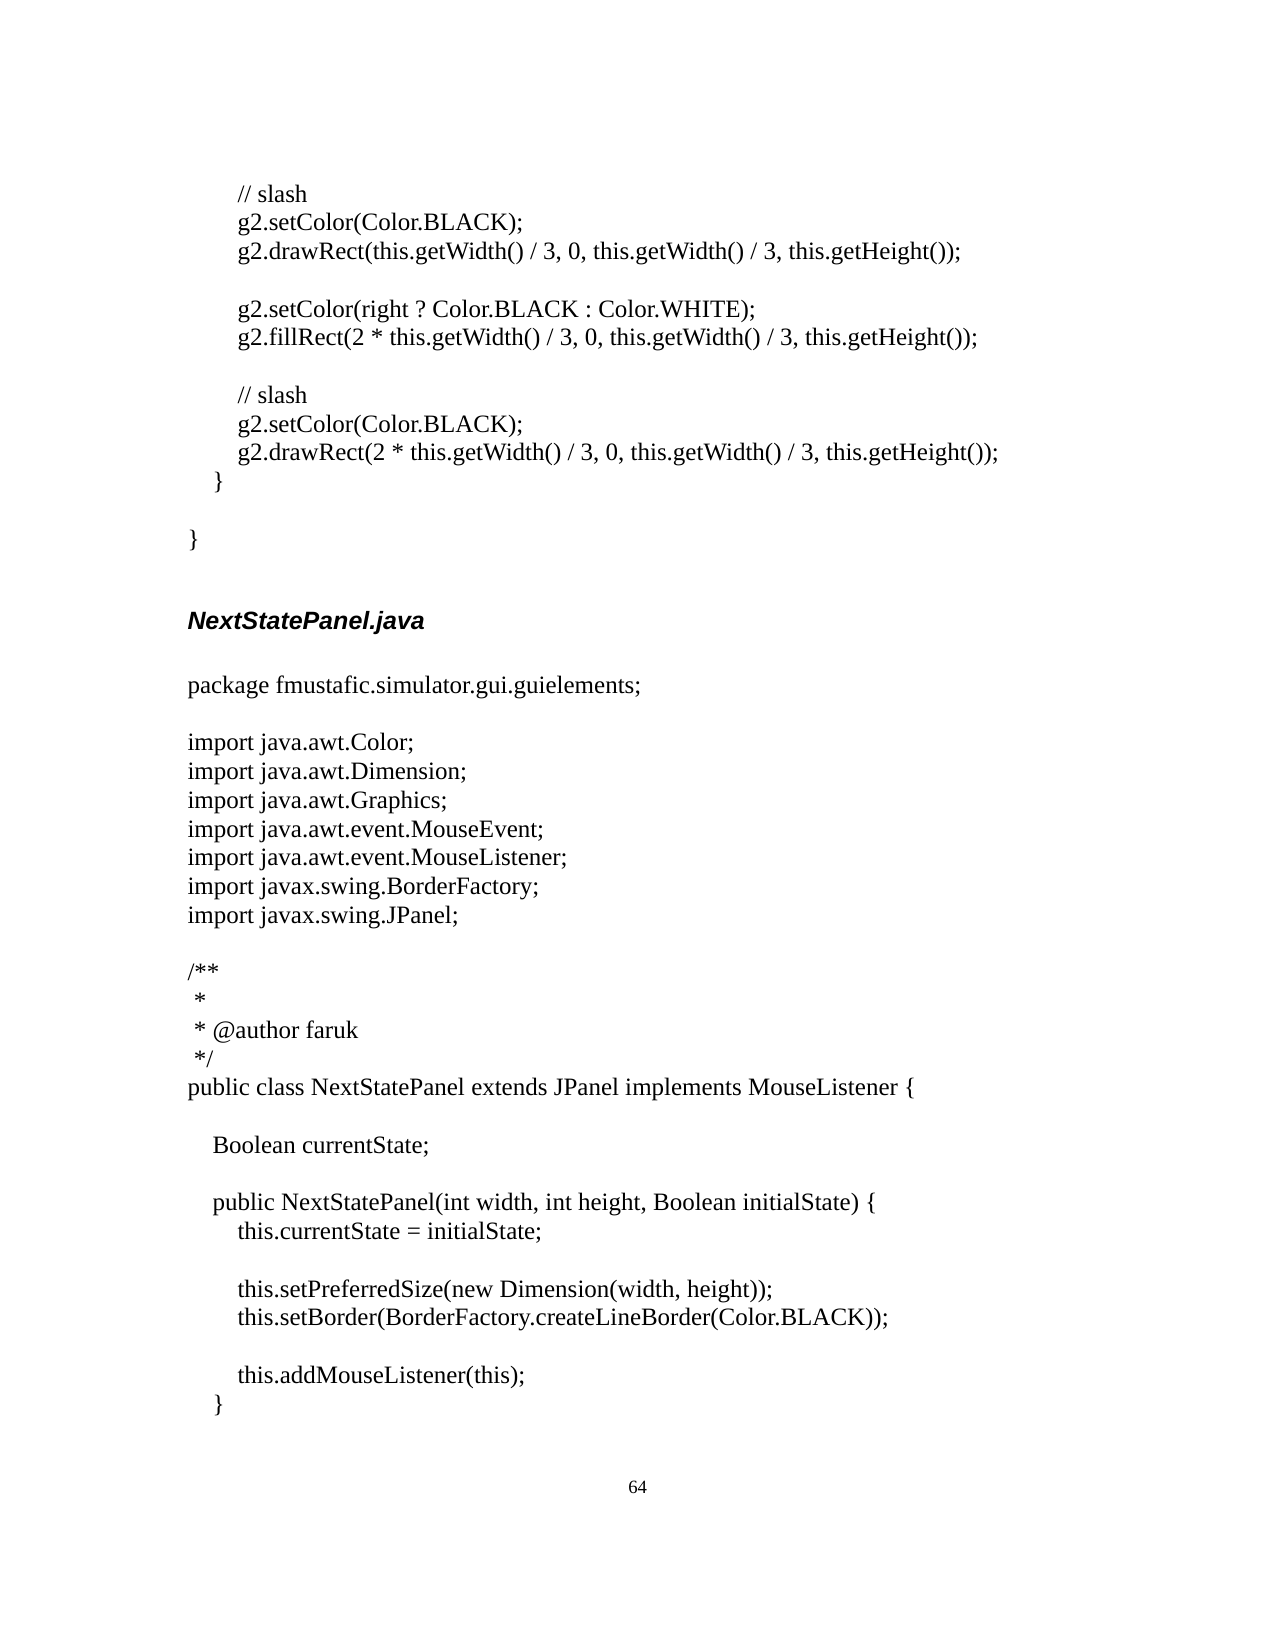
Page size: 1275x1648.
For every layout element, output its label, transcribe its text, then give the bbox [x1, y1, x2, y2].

subtitle NextStatePanel.java [187, 606, 1088, 635]
text public NextStatePanel(int width, int height, Boolean initialState) { [187, 1187, 1088, 1216]
text import java.awt.event.MouseListener; [187, 842, 1088, 871]
text // slash [187, 380, 1088, 409]
text * [187, 986, 1088, 1015]
text this.addMouseListener(this); [187, 1360, 1088, 1389]
text import java.awt.event.MouseEvent; [187, 814, 1088, 842]
text g2.setColor(right ? Color.BLACK : Color.WHITE); [187, 294, 1088, 322]
text * @author faruk [187, 1015, 1088, 1044]
text public class NextStatePanel extends JPanel implements MouseListener { [187, 1072, 1088, 1101]
text import javax.swing.BorderFactory; [187, 871, 1088, 900]
text g2.drawRect(2 * this.getWidth() / 3, 0, this.getWidth() / 3, this.getHeight()); [187, 437, 1088, 466]
text import javax.swing.JPanel; [187, 900, 1088, 929]
text import java.awt.Color; [187, 727, 1088, 756]
text g2.drawRect(this.getWidth() / 3, 0, this.getWidth() / 3, this.getHeight()); [187, 236, 1088, 265]
text import java.awt.Dimension; [187, 756, 1088, 785]
text /** [187, 957, 1088, 986]
text import java.awt.Graphics; [187, 785, 1088, 814]
text package fmustafic.simulator.gui.guielements; [187, 670, 1088, 699]
text this.currentState = initialState; [187, 1216, 1088, 1245]
text g2.setColor(Color.BLACK); [187, 409, 1088, 437]
text this.setPreferredSize(new Dimension(width, height)); [187, 1274, 1088, 1302]
text } [187, 1389, 1088, 1417]
text g2.setColor(Color.BLACK); [187, 207, 1088, 236]
text this.setBorder(BorderFactory.createLineBorder(Color.BLACK)); [187, 1302, 1088, 1331]
text */ [187, 1044, 1088, 1072]
text Boolean currentState; [187, 1130, 1088, 1159]
text } [187, 524, 1088, 552]
text } [187, 466, 1088, 495]
text g2.fillRect(2 * this.getWidth() / 3, 0, this.getWidth() / 3, this.getHeight()); [187, 322, 1088, 351]
text // slash [187, 179, 1088, 207]
